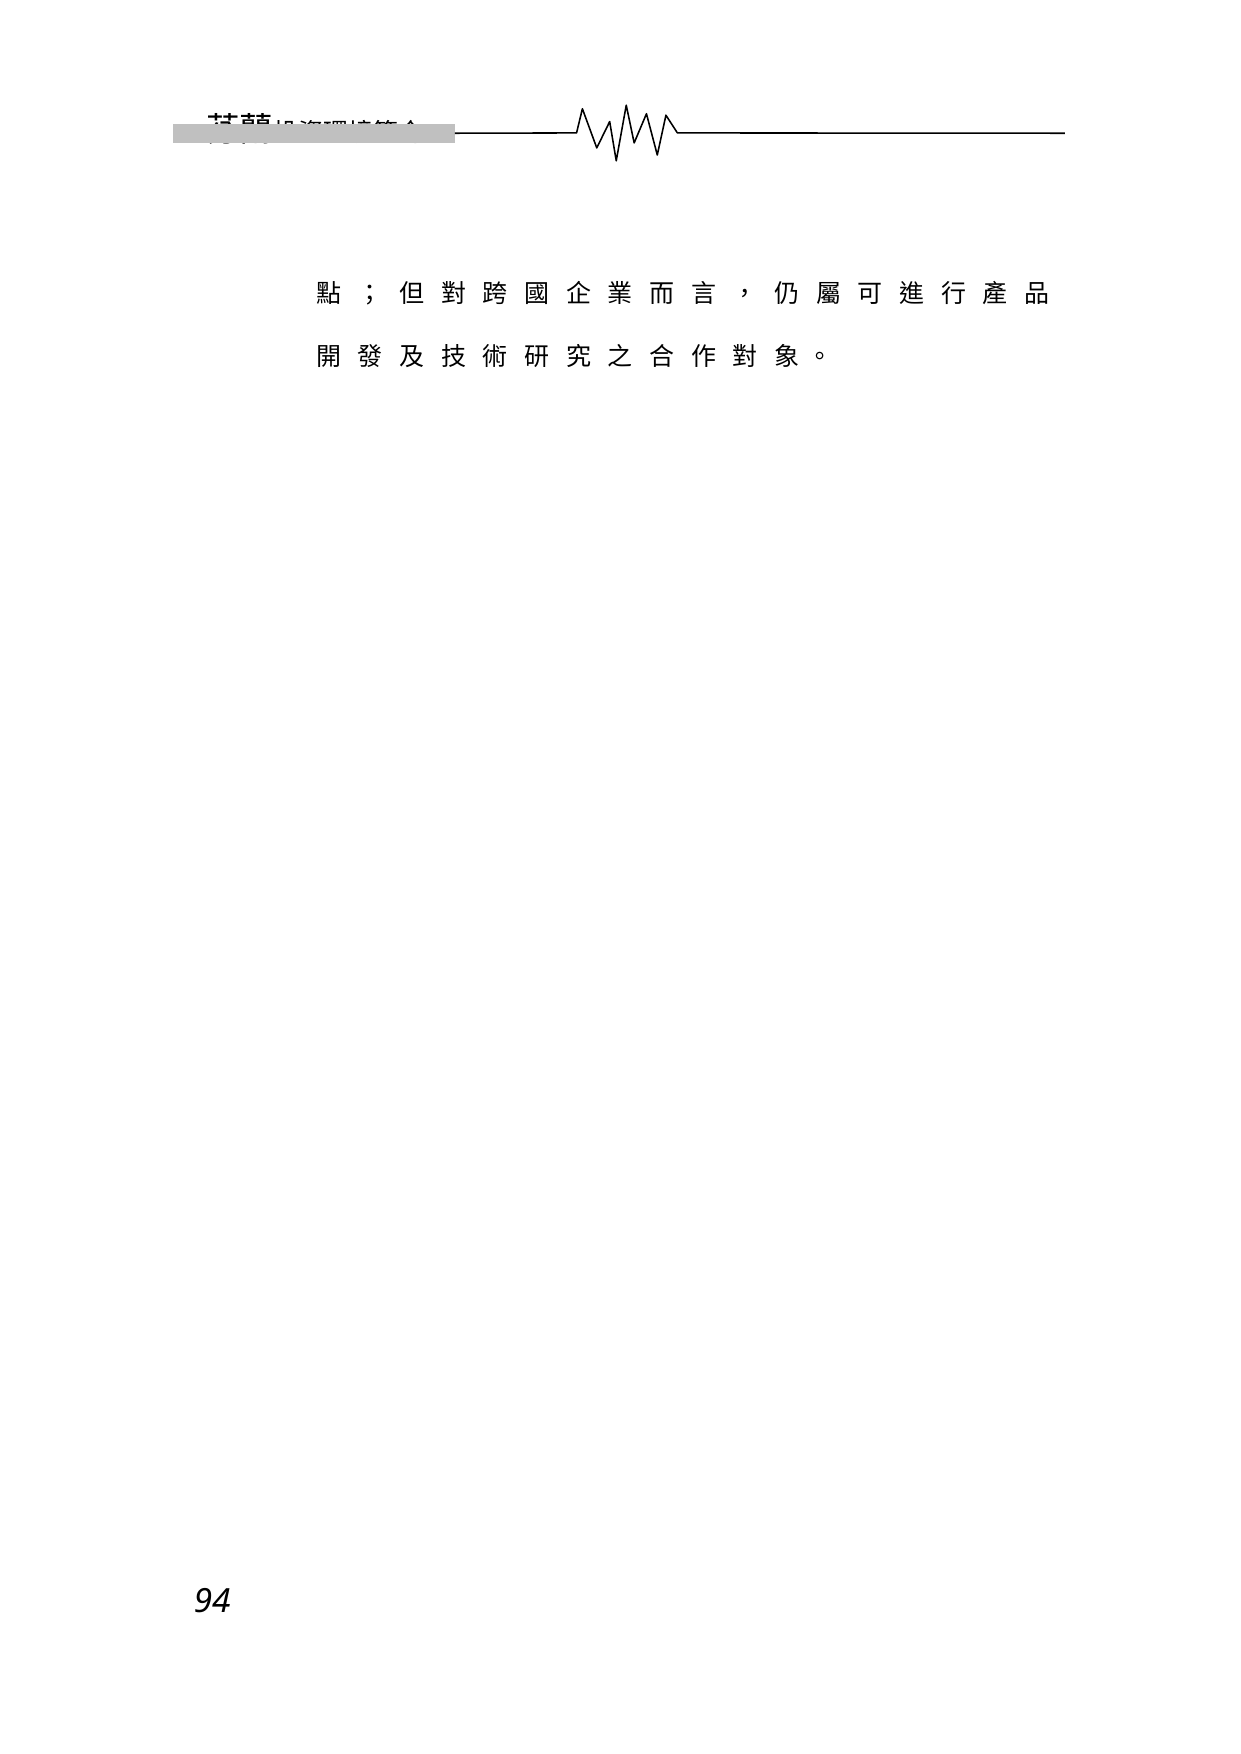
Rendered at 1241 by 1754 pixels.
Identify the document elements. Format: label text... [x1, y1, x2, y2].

text 點；但對跨國企業而言，仍屬可進行產品開發及技術研究之合作對象。 [207, 250, 1058, 375]
